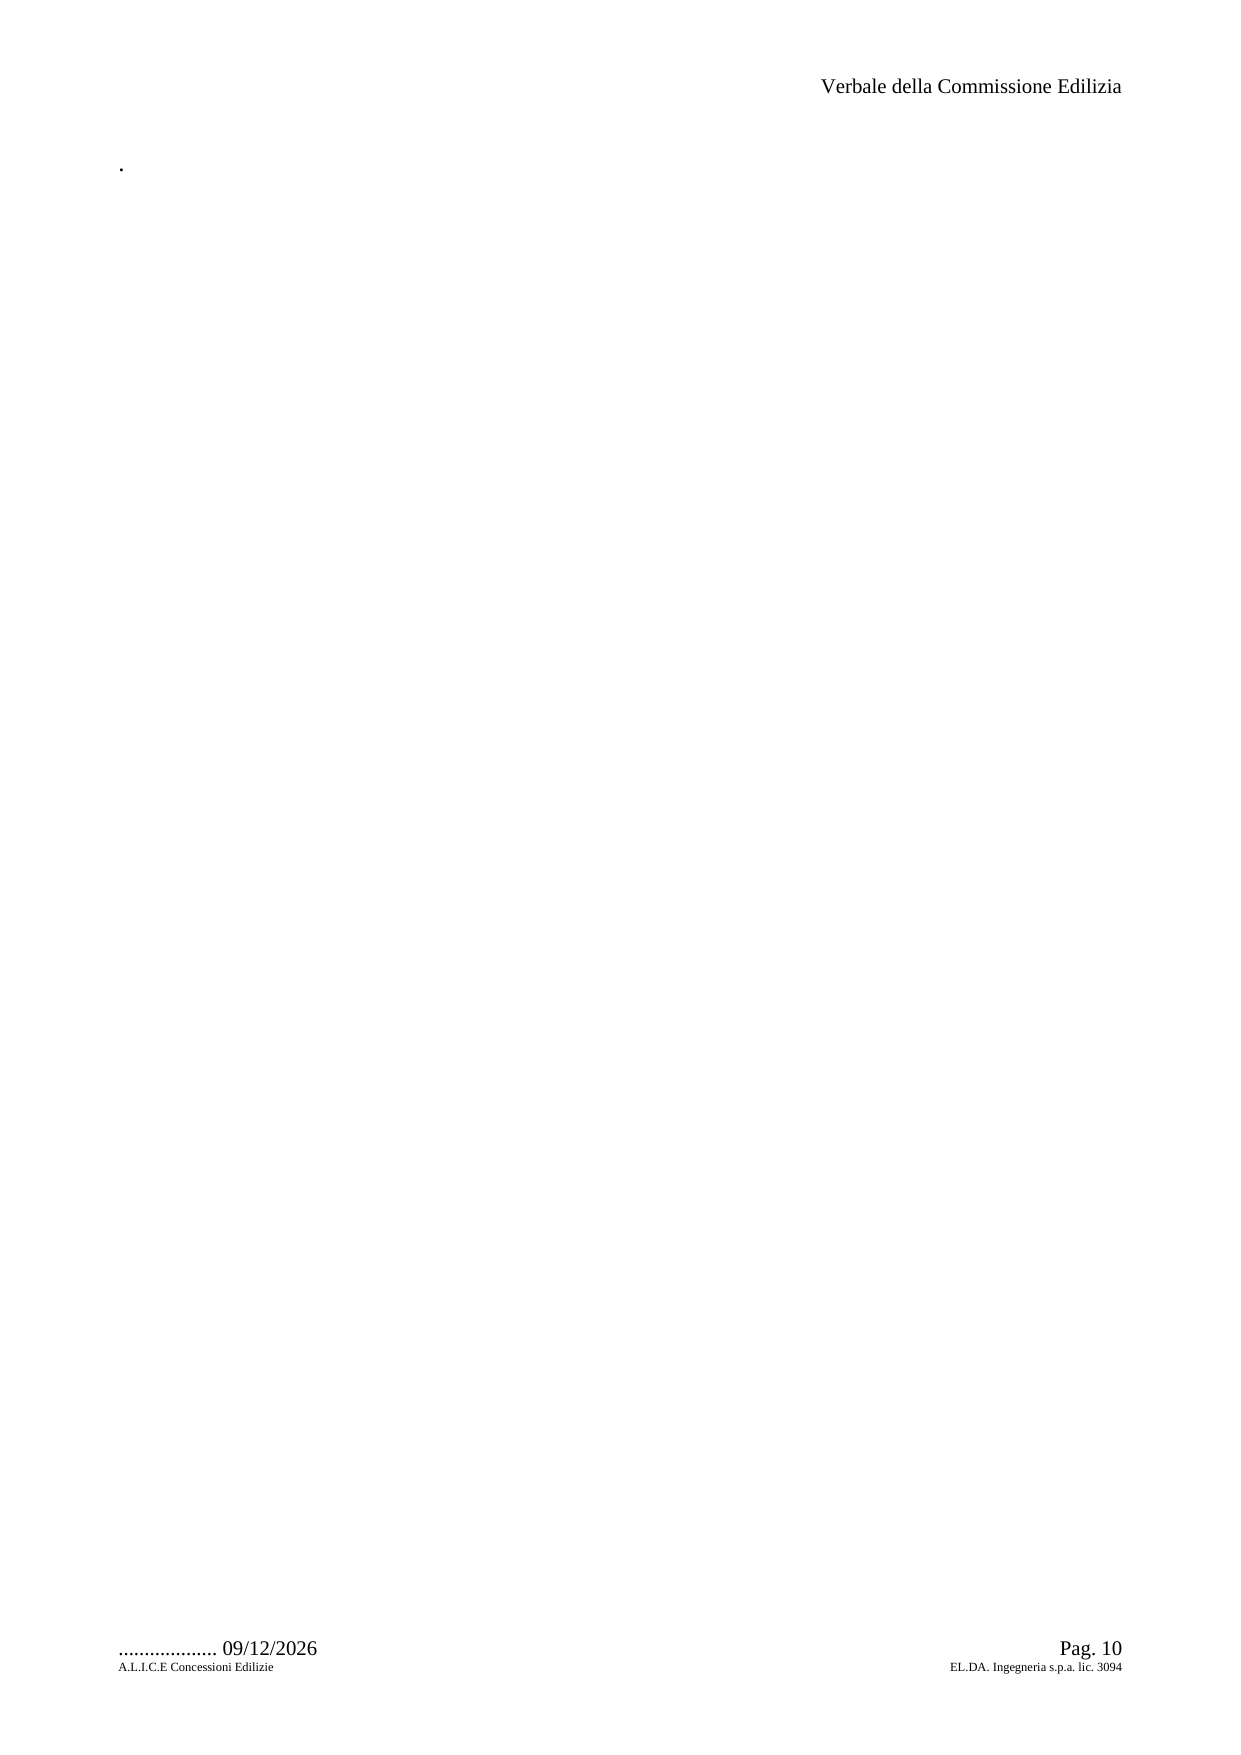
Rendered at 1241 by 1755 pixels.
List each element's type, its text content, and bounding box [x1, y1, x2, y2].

text . [118, 148, 1122, 176]
